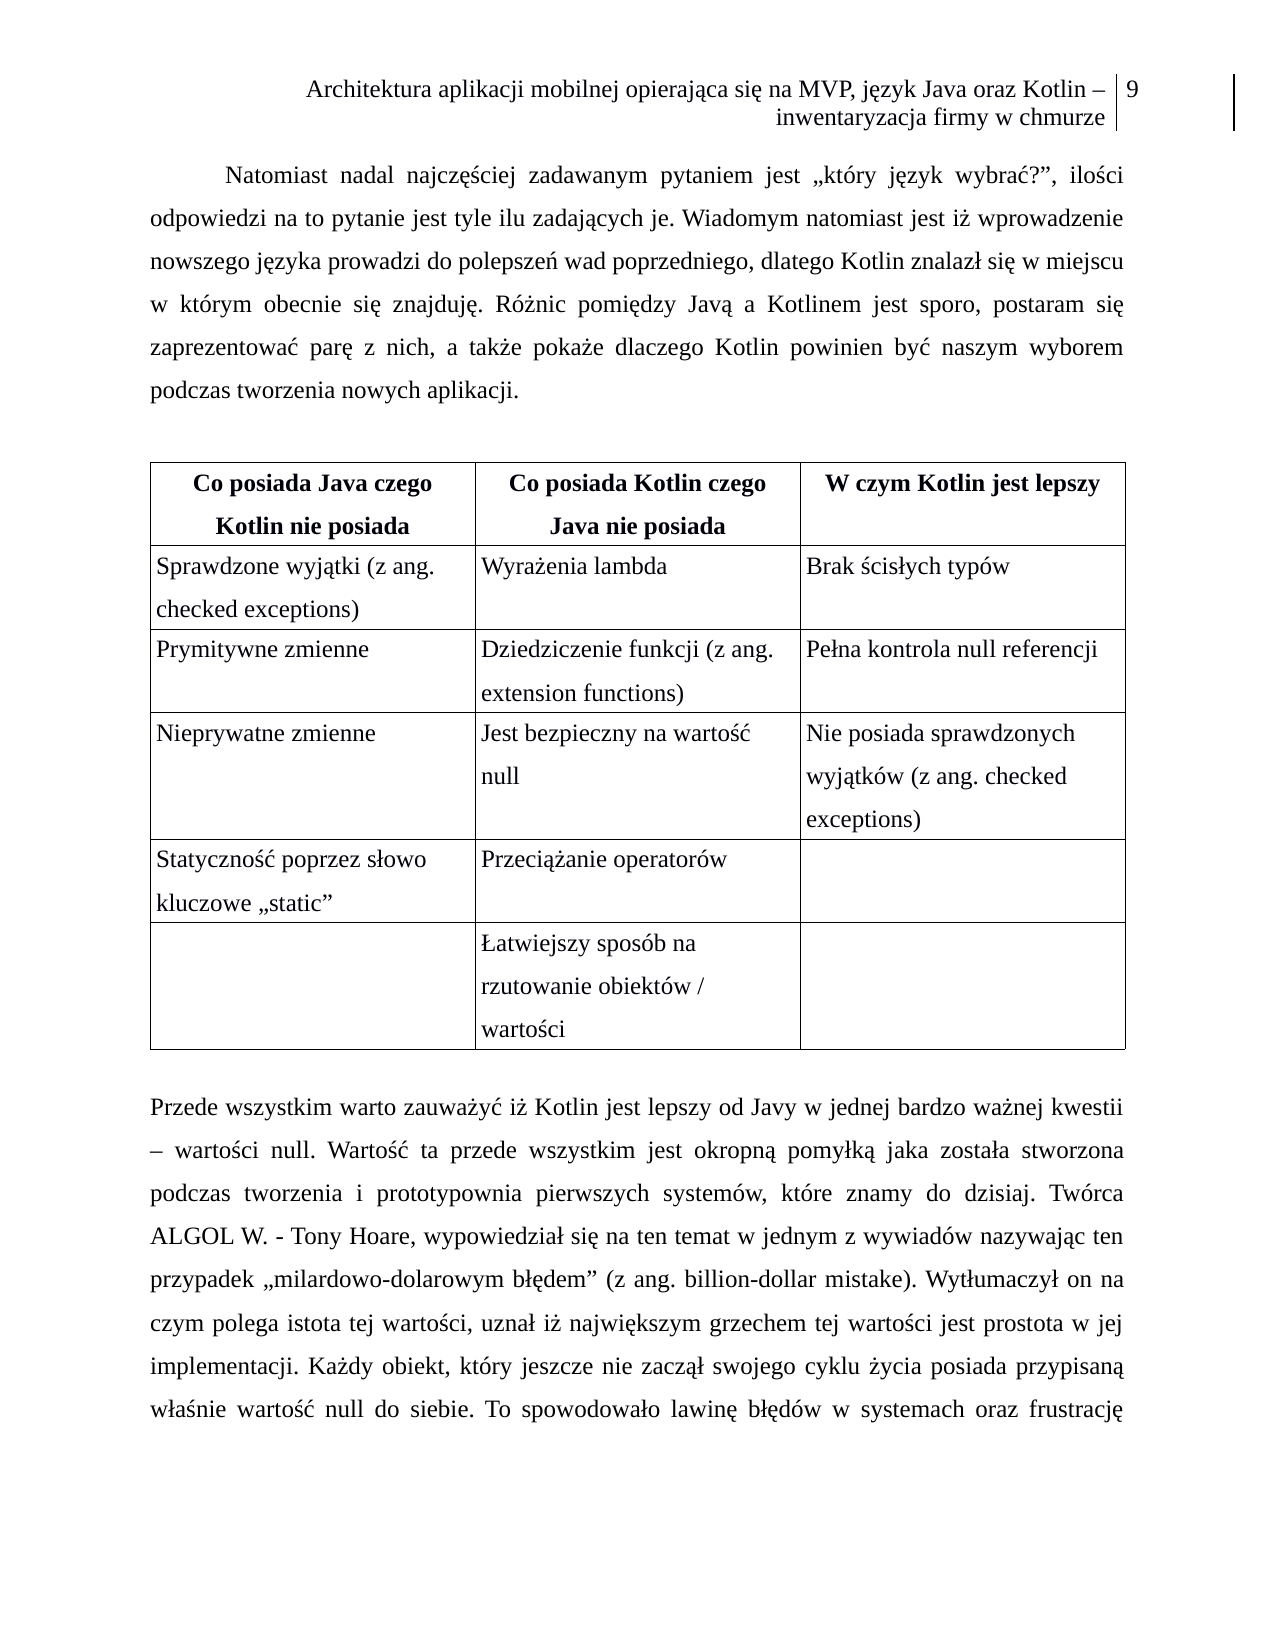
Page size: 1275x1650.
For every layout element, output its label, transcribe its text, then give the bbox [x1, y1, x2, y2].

table_cell Brak ścisłych typów [801, 546, 1125, 629]
table_cell Przeciążanie operatorów [476, 840, 800, 922]
table_header Co posiada Kotlin czego Java nie posiada [476, 463, 800, 545]
table_cell Jest bezpieczny na wartość null [476, 713, 800, 839]
text Przede wszystkim warto zauważyć iż Kotlin jest lepszy od Javy w jednej bardzo ważnej kwestii – wartości null. Wartość ta przede wszystkim jest okropną pomyłką jaka została stworzona podczas tworzenia i prototypownia pierwszych systemów, które znamy do dzisiaj. Twórca ALGOL W. - Tony Hoare, wypowiedział się na ten temat w jednym z wywiadów nazywając ten przypadek „milardowo-dolarowym błędem” (z ang. billion-dollar mistake). Wytłumaczył on na czym polega istota tej wartości, uznał iż największym grzechem tej wartości jest prostota w jej implementacji. Każdy obiekt, który jeszcze nie zaczął swojego cyklu życia posiada przypisaną właśnie wartość null do siebie. To spowodowało lawinę błędów w systemach oraz frustrację [150, 1092, 1125, 1423]
table_cell Sprawdzone wyjątki (z ang. checked exceptions) [151, 546, 475, 629]
table_header Co posiada Java czego Kotlin nie posiada [151, 463, 475, 545]
table_cell Nieprywatne zmienne [151, 713, 475, 839]
table_cell [801, 923, 1125, 1049]
table_cell [151, 923, 475, 1049]
table_cell Prymitywne zmienne [151, 630, 475, 712]
table_cell Dziedziczenie funkcji (z ang. extension functions) [476, 630, 800, 712]
table_cell Łatwiejszy sposób na rzutowanie obiektów / wartości [476, 923, 800, 1049]
table_cell Nie posiada sprawdzonych wyjątków (z ang. checked exceptions) [801, 713, 1125, 839]
table_cell Wyrażenia lambda [476, 546, 800, 629]
table_cell Pełna kontrola null referencji [801, 630, 1125, 712]
text Natomiast nadal najczęściej zadawanym pytaniem jest „który język wybrać?”, ilości odpowiedzi na to pytanie jest tyle ilu zadających je. Wiadomym natomiast jest iż wprowadzenie nowszego języka prowadzi do polepszeń wad poprzedniego, dlatego Kotlin znalazł się w miejscu w którym obecnie się znajduję. Różnic pomiędzy Javą a Kotlinem jest sporo, postaram się zaprezentować parę z nich, a także pokaże dlaczego Kotlin powinien być naszym wyborem podczas tworzenia nowych aplikacji. [150, 160, 1125, 404]
table_header W czym Kotlin jest lepszy [801, 463, 1125, 545]
table_cell [801, 840, 1125, 922]
table_cell Statyczność poprzez słowo kluczowe „static” [151, 840, 475, 922]
